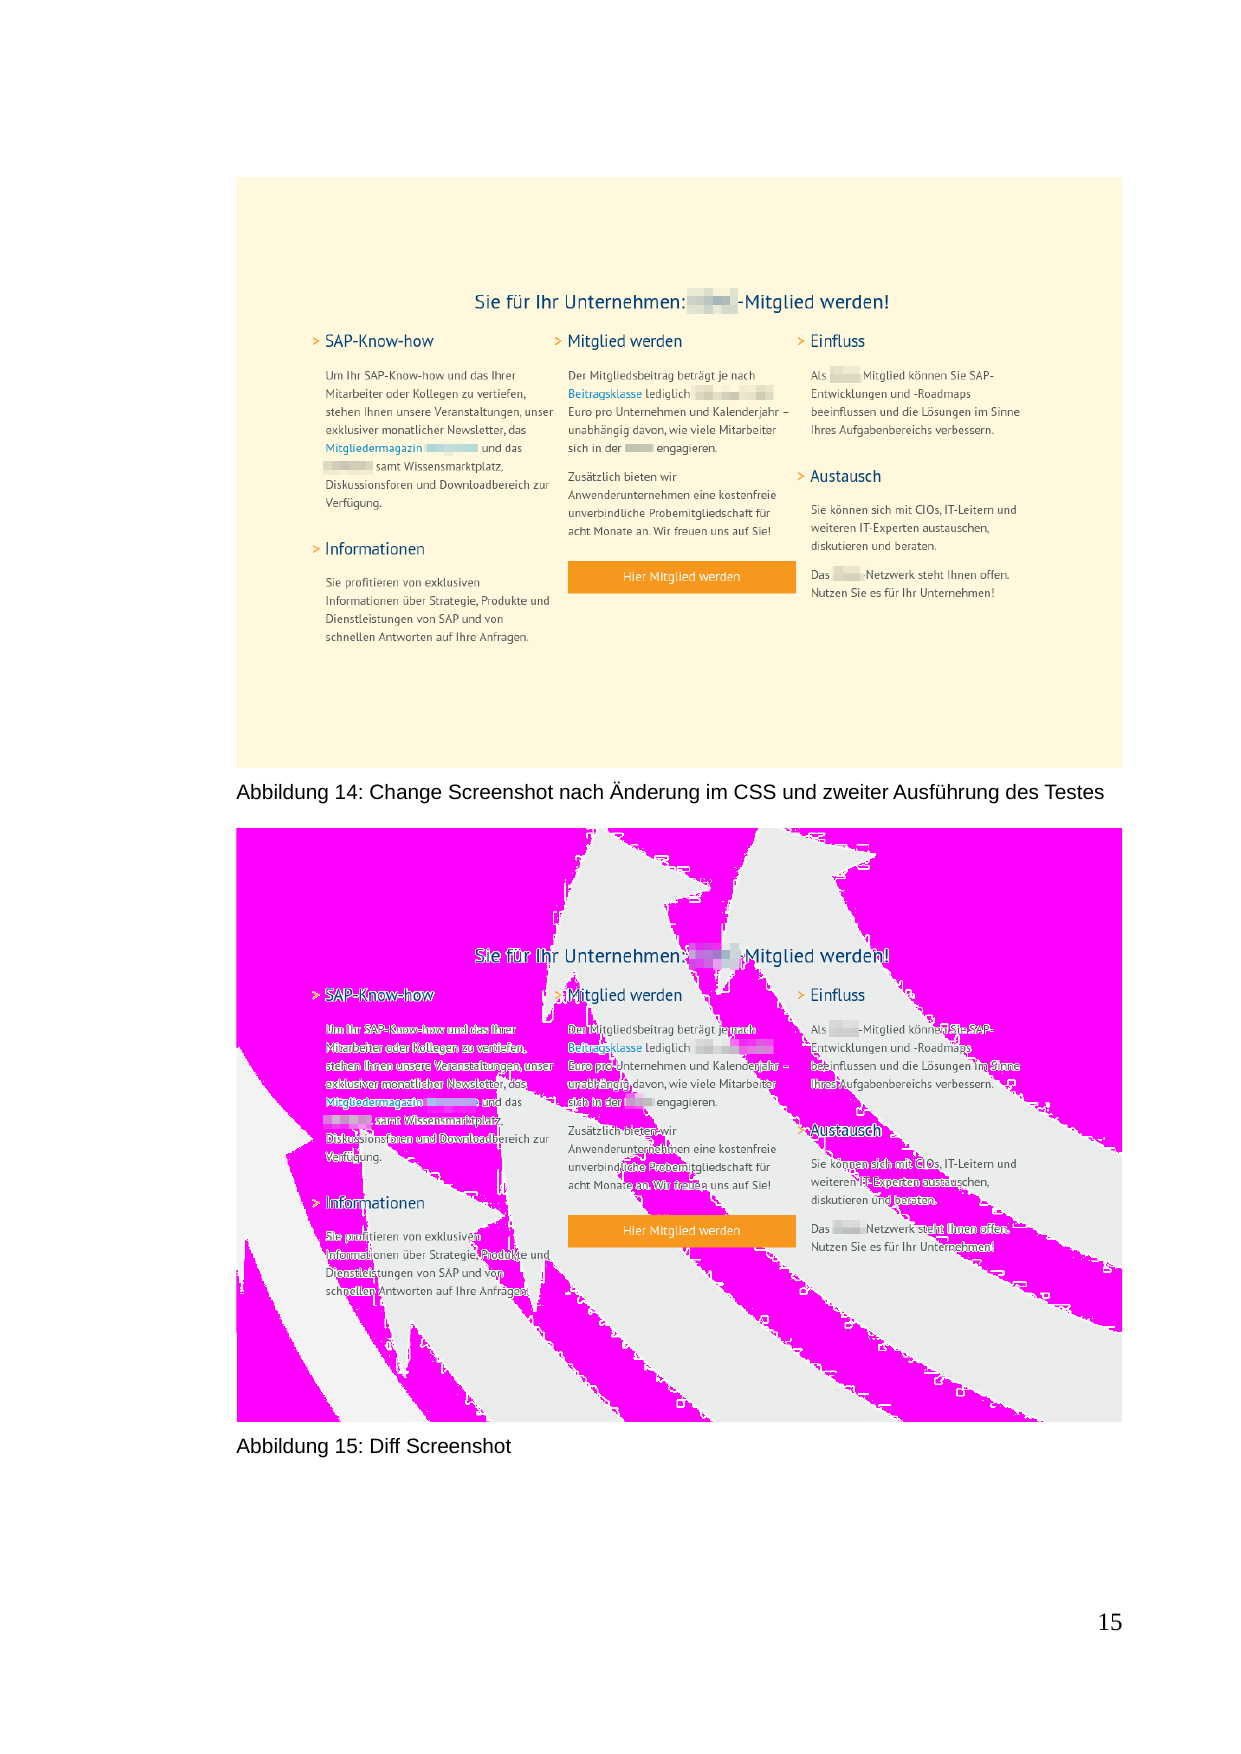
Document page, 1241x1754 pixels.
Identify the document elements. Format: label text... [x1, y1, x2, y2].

picture [236, 828, 1123, 1422]
text Abbildung 15: Diff Screenshot [236, 1422, 1122, 1457]
picture [236, 177, 1123, 768]
text Abbildung 14: Change Screenshot nach Änderung im CSS und zweiter Ausführung des Testes [236, 768, 1122, 804]
